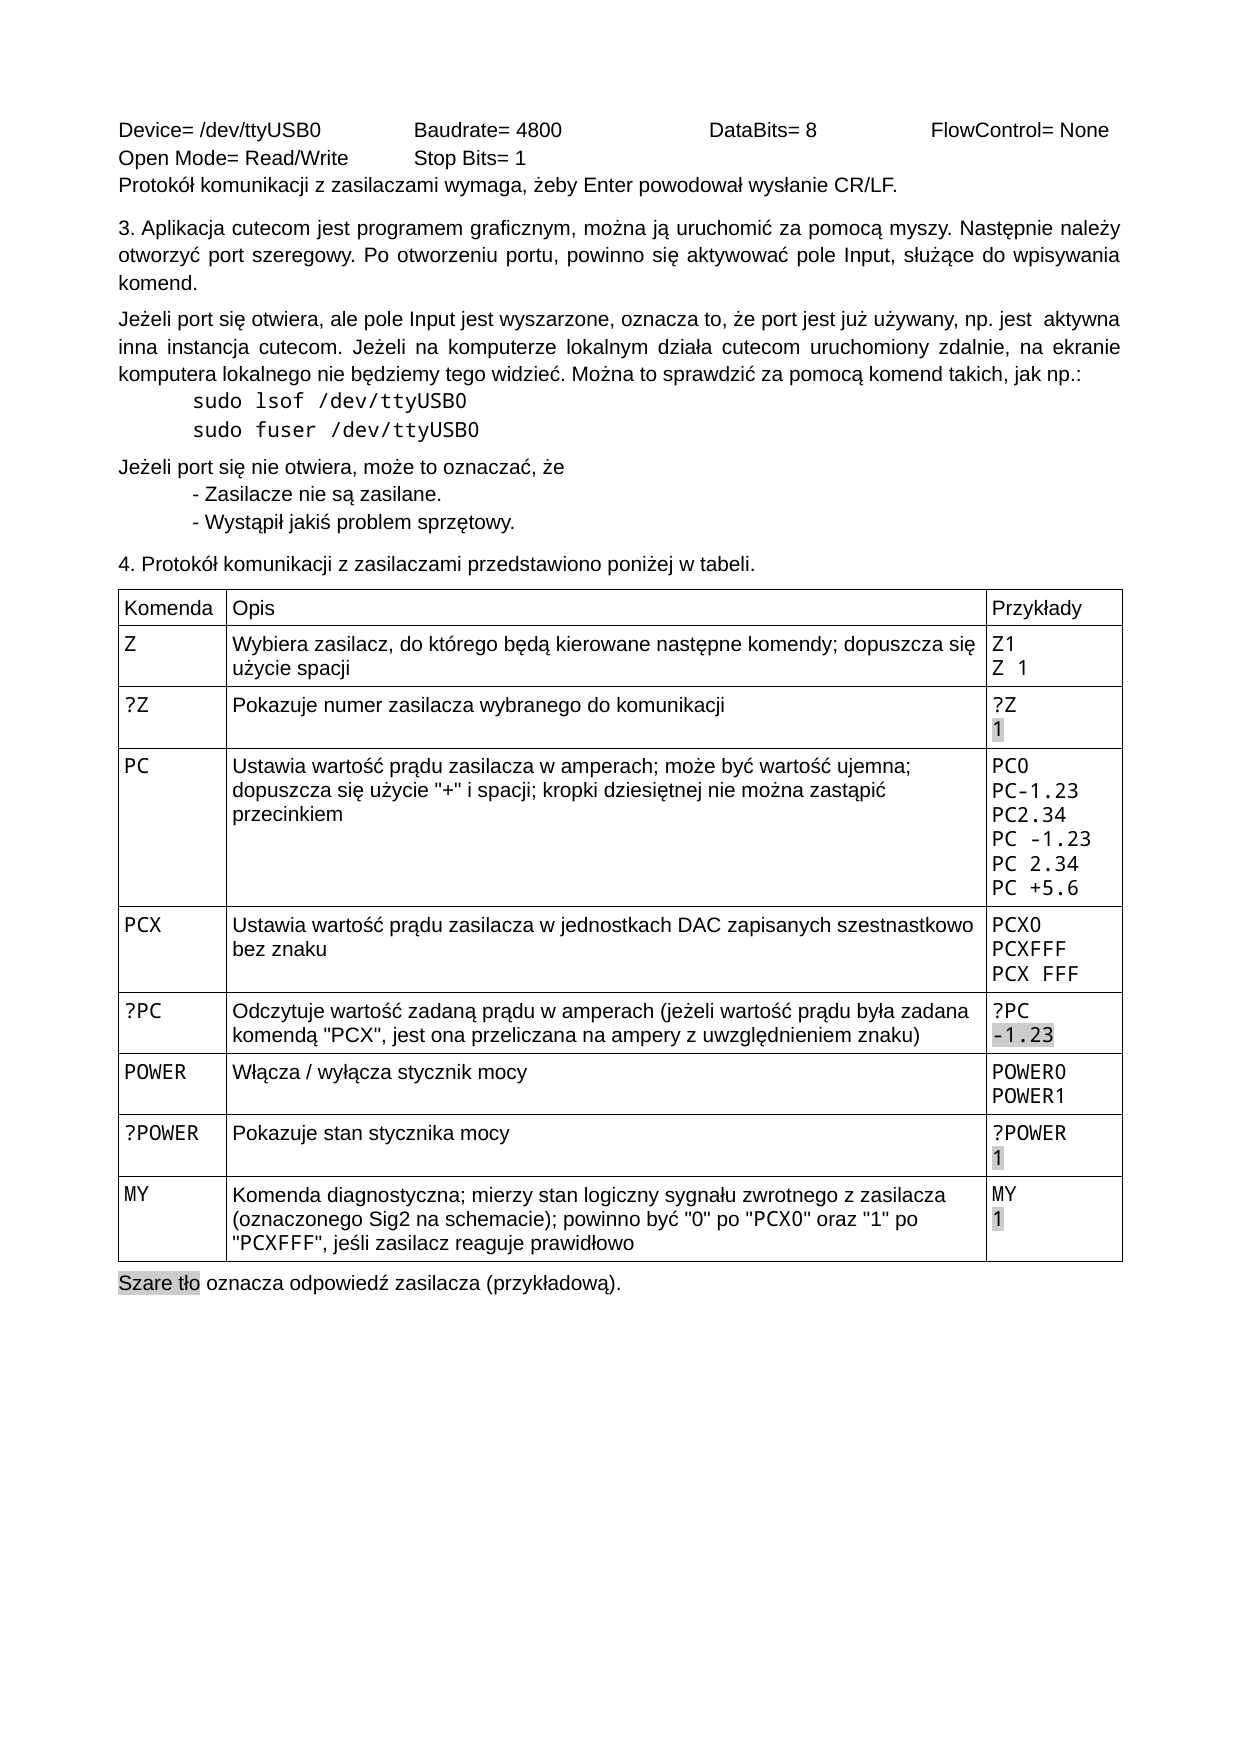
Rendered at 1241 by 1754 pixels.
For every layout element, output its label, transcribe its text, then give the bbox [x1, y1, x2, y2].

table_cell ?PC -1.23 [987, 993, 1122, 1053]
table_cell Z1 Z 1 [987, 626, 1122, 686]
text Protokół komunikacji z zasilaczami wymaga, żeby Enter powodował wysłanie CR/LF. [118, 173, 1122, 197]
table_cell Pokazuje stan stycznika mocy [227, 1115, 986, 1176]
table_cell Ustawia wartość prądu zasilacza w amperach; może być wartość ujemna; dopuszcza się użycie "+" i spacji; kropki dziesiętnej nie można zastąpić przecinkiem [227, 749, 986, 906]
text 3. Aplikacja cutecom jest programem graficznym, można ją uruchomić za pomocą myszy. Następnie należy otworzyć port szeregowy. Po otworzeniu portu, powinno się aktywować pole Input, służące do wpisywania komend. [118, 216, 1122, 294]
text Jeżeli port się nie otwiera, może to oznaczać, że [118, 454, 1122, 478]
table_cell ?POWER [119, 1115, 226, 1176]
table_cell MY [119, 1177, 226, 1261]
table_cell POWER [119, 1054, 226, 1114]
text Device= /dev/ttyUSB0 Baudrate= 4800 DataBits= 8 FlowControl= None [118, 118, 1122, 142]
table_header Komenda [119, 590, 226, 625]
table_cell MY 1 [987, 1177, 1122, 1261]
table_cell Z [119, 626, 226, 686]
table_cell PCX [119, 907, 226, 992]
text Open Mode= Read/Write Stop Bits= 1 [118, 146, 1122, 169]
table_cell PC [119, 749, 226, 906]
table_cell Pokazuje numer zasilacza wybranego do komunikacji [227, 687, 986, 747]
table_header Opis [227, 590, 986, 625]
table_header Przykłady [987, 590, 1122, 625]
text sudo lsof /dev/ttyUSB0 [192, 389, 1122, 414]
text 4. Protokół komunikacji z zasilaczami przedstawiono poniżej w tabeli. [118, 552, 1122, 576]
table_cell Wybiera zasilacz, do którego będą kierowane następne komendy; dopuszcza się użycie spacji [227, 626, 986, 686]
table_cell Komenda diagnostyczna; mierzy stan logiczny sygnału zwrotnego z zasilacza (oznaczonego Sig2 na schemacie); powinno być "0" po "PCX0" oraz "1" po "PCXFFF", jeśli zasilacz reaguje prawidłowo [227, 1177, 986, 1261]
table_cell PCX0 PCXFFF PCX FFF [987, 907, 1122, 992]
table_cell Włącza / wyłącza stycznik mocy [227, 1054, 986, 1114]
table_cell Odczytuje wartość zadaną prądu w amperach (jeżeli wartość prądu była zadana komendą "PCX", jest ona przeliczana na ampery z uwzględnieniem znaku) [227, 993, 986, 1053]
text Szare tło oznacza odpowiedź zasilacza (przykładową). [118, 1271, 1122, 1295]
table_cell ?PC [119, 993, 226, 1053]
table_cell POWER0 POWER1 [987, 1054, 1122, 1114]
table_cell ?POWER 1 [987, 1115, 1122, 1176]
text - Zasilacze nie są zasilane. [192, 482, 1122, 506]
table_cell Ustawia wartość prądu zasilacza w jednostkach DAC zapisanych szestnastkowo bez znaku [227, 907, 986, 992]
text Jeżeli port się otwiera, ale pole Input jest wyszarzone, oznacza to, że port jest już używany, np. jest aktywna inna instancja cutecom. Jeżeli na komputerze lokalnym działa cutecom uruchomiony zdalnie, na ekranie komputera lokalnego nie będziemy tego widzieć. Można to sprawdzić za pomocą komend takich, jak np.: [118, 307, 1122, 386]
table_cell ?Z [119, 687, 226, 747]
table_cell ?Z 1 [987, 687, 1122, 747]
text sudo fuser /dev/ttyUSB0 [192, 418, 1122, 442]
table_cell PC0 PC-1.23 PC2.34 PC -1.23 PC 2.34 PC +5.6 [987, 749, 1122, 906]
text - Wystąpił jakiś problem sprzętowy. [192, 509, 1122, 533]
